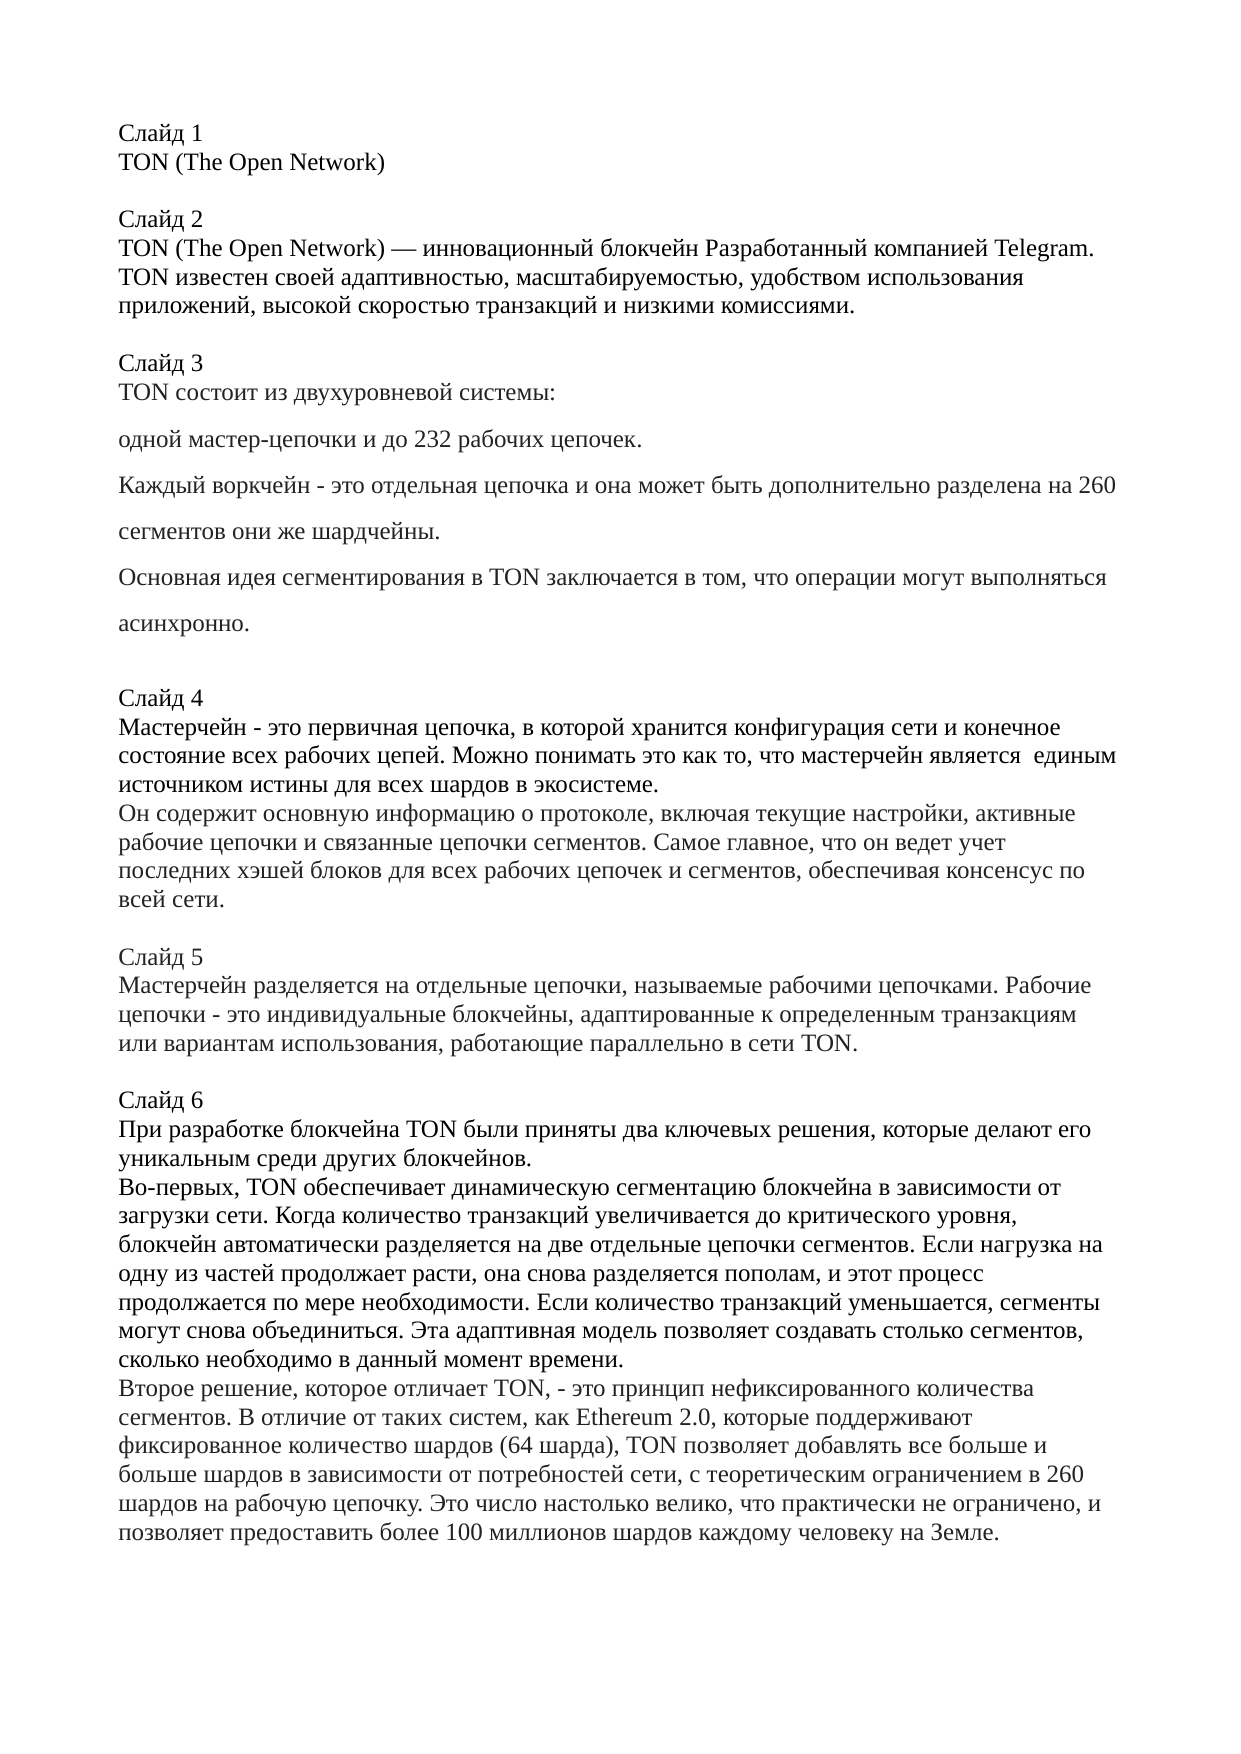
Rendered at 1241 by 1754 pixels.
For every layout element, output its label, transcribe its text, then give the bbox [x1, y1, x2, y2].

text Во-первых, TON обеспечивает динамическую сегментацию блокчейна в зависимости от загрузки сети. Когда количество транзакций увеличивается до критического уровня, блокчейн автоматически разделяется на две отдельные цепочки сегментов. Если нагрузка на одну из частей продолжает расти, она снова разделяется пополам, и этот процесс продолжается по мере необходимости. Если количество транзакций уменьшается, сегменты могут снова объединиться. Эта адаптивная модель позволяет создавать столько сегментов, сколько необходимо в данный момент времени. [118, 1172, 1122, 1373]
list Каждый воркчейн - это отдельная цепочка и она может быть дополнительно разделена на 260 сегментов они же шардчейны. [118, 470, 1122, 545]
text Слайд 2 [118, 204, 1122, 233]
text Слайд 5 [118, 942, 1122, 970]
text TON состоит из двухуровневой системы: [118, 377, 1122, 406]
text TON (The Open Network) — инновационный блокчейн Разработанный компанией Telegram. TON известен своей адаптивностью, масштабируемостью, удобством использования приложений, высокой скоростью транзакций и низкими комиссиями. [118, 233, 1122, 319]
text Мастерчейн разделяется на отдельные цепочки, называемые рабочими цепочками. Рабочие цепочки - это индивидуальные блокчейны, адаптированные к определенным транзакциям или вариантам использования, работающие параллельно в сети TON. [118, 970, 1122, 1057]
text Слайд 1 TON (The Open Network) [118, 118, 1122, 204]
text Слайд 3 [118, 348, 1122, 377]
list одной мастер-цепочки и до 232 рабочих цепочек. [118, 424, 1122, 453]
text Мастерчейн - это первичная цепочка, в которой хранится конфигурация сети и конечное состояние всех рабочих цепей. Можно понимать это как то, что мастерчейн является единым источником истины для всех шардов в экосистеме. [118, 712, 1122, 798]
text Он содержит основную информацию о протоколе, включая текущие настройки, активные рабочие цепочки и связанные цепочки сегментов. Самое главное, что он ведет учет последних хэшей блоков для всех рабочих цепочек и сегментов, обеспечивая консенсус по всей сети. [118, 798, 1122, 913]
text Слайд 4 [118, 683, 1122, 712]
list Основная идея сегментирования в TON заключается в том, что операции могут выполняться асинхронно. [118, 562, 1122, 637]
text Слайд 6 При разработке блокчейна TON были приняты два ключевых решения, которые делают его уникальным среди других блокчейнов. [118, 1085, 1122, 1172]
text Второе решение, которое отличает TON, - это принцип нефиксированного количества сегментов. В отличие от таких систем, как Ethereum 2.0, которые поддерживают фиксированное количество шардов (64 шарда), TON позволяет добавлять все больше и больше шардов в зависимости от потребностей сети, с теоретическим ограничением в 260 шардов на рабочую цепочку. Это число настолько велико, что практически не ограничено, и позволяет предоставить более 100 миллионов шардов каждому человеку на Земле. [118, 1373, 1122, 1545]
